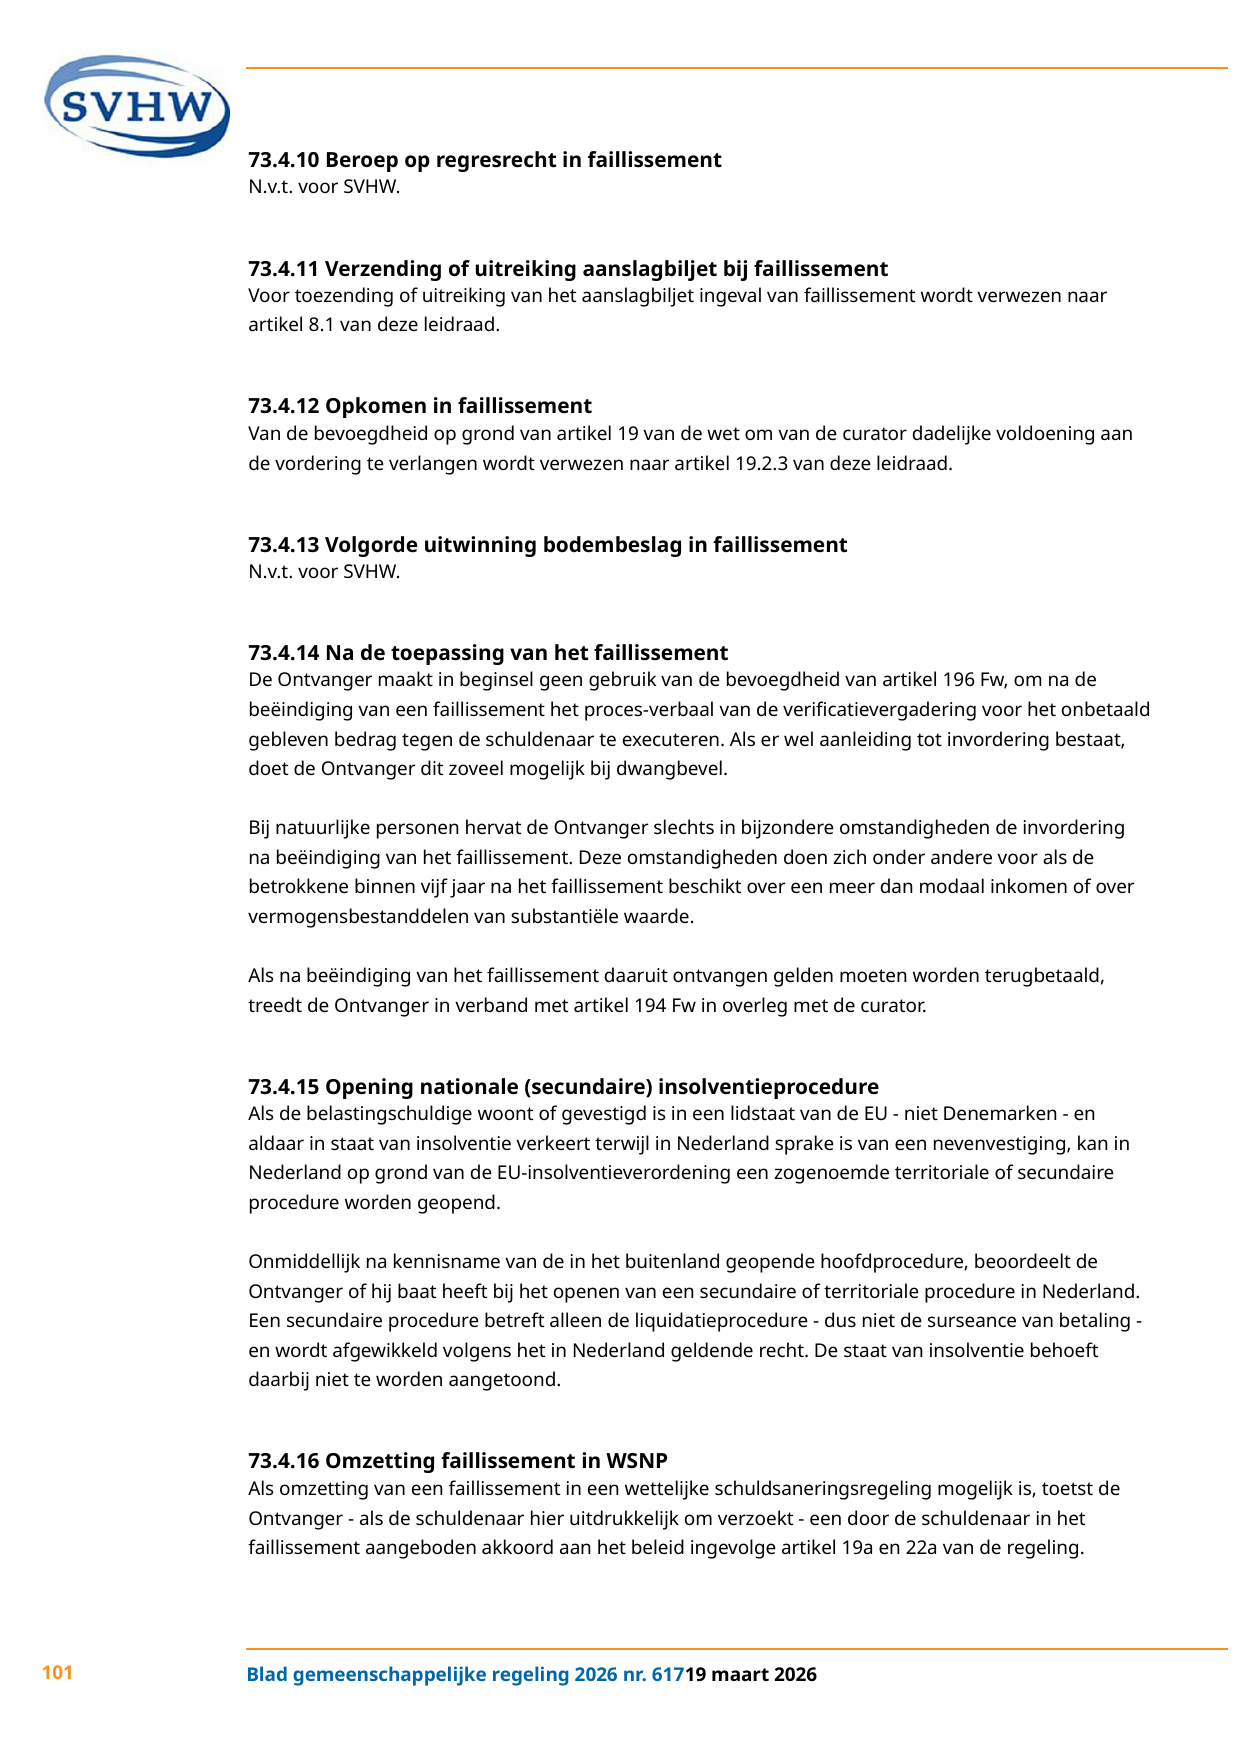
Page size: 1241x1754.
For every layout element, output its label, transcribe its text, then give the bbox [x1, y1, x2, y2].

text 73.4.10 Beroep op regresrecht in faillissement [248, 145, 1152, 174]
text Als na beëindiging van het faillissement daaruit ontvangen gelden moeten worden terugbetaald, treedt de Ontvanger in verband met artikel 194 Fw in overleg met de curator. [248, 962, 1152, 1018]
text 73.4.13 Volgorde uitwinning bodembeslag in faillissement [248, 530, 1152, 558]
text Onmiddellijk na kennisname van de in het buitenland geopende hoofdprocedure, beoordeelt de Ontvanger of hij baat heeft bij het openen van een secundaire of territoriale procedure in Nederland. Een secundaire procedure betreft alleen de liquidatieprocedure - dus niet de surseance van betaling - en wordt afgewikkeld volgens het in Nederland geldende recht. De staat van insolventie behoeft daarbij niet te worden aangetoond. [248, 1248, 1152, 1392]
text 73.4.11 Verzending of uitreiking aanslagbiljet bij faillissement [248, 254, 1152, 282]
text N.v.t. voor SVHW. [248, 558, 1152, 584]
text De Ontvanger maakt in beginsel geen gebruik van de bevoegdheid van artikel 196 Fw, om na de beëindiging van een faillissement het proces-verbaal van de verificatievergadering voor het onbetaald gebleven bedrag tegen de schuldenaar te executeren. Als er wel aanleiding tot invordering bestaat, doet de Ontvanger dit zoveel mogelijk bij dwangbevel. [248, 667, 1152, 781]
text Bij natuurlijke personen hervat de Ontvanger slechts in bijzondere omstandigheden de invordering na beëindiging van het faillissement. Deze omstandigheden doen zich onder andere voor als de betrokkene binnen vijf jaar na het faillissement beschikt over een meer dan modaal inkomen of over vermogensbestanddelen van substantiële waarde. [248, 814, 1152, 929]
text Voor toezending of uitreiking van het aanslagbiljet ingeval van faillissement wordt verwezen naar artikel 8.1 van deze leidraad. [248, 282, 1152, 337]
text 73.4.14 Na de toepassing van het faillissement [248, 638, 1152, 667]
text 73.4.12 Opkomen in faillissement [248, 392, 1152, 420]
text 73.4.16 Omzetting faillissement in WSNP [248, 1447, 1152, 1475]
text Van de bevoegdheid op grond van artikel 19 van de wet om van de curator dadelijke voldoening aan de vordering te verlangen wordt verwezen naar artikel 19.2.3 van deze leidraad. [248, 420, 1152, 475]
picture [41, 47, 231, 172]
text Als omzetting van een faillissement in een wettelijke schuldsaneringsregeling mogelijk is, toetst de Ontvanger - als de schuldenaar hier uitdrukkelijk om verzoekt - een door de schuldenaar in het faillissement aangeboden akkoord aan het beleid ingevolge artikel 19a en 22a van de regeling. [248, 1475, 1152, 1560]
text 73.4.15 Opening nationale (secundaire) insolventieprocedure [248, 1072, 1152, 1100]
text Als de belastingschuldige woont of gevestigd is in een lidstaat van de EU - niet Denemarken - en aldaar in staat van insolventie verkeert terwijl in Nederland sprake is van een nevenvestiging, kan in Nederland op grond van de EU-insolventieverordening een zogenoemde territoriale of secundaire procedure worden geopend. [248, 1100, 1152, 1215]
text N.v.t. voor SVHW. [248, 174, 1152, 199]
